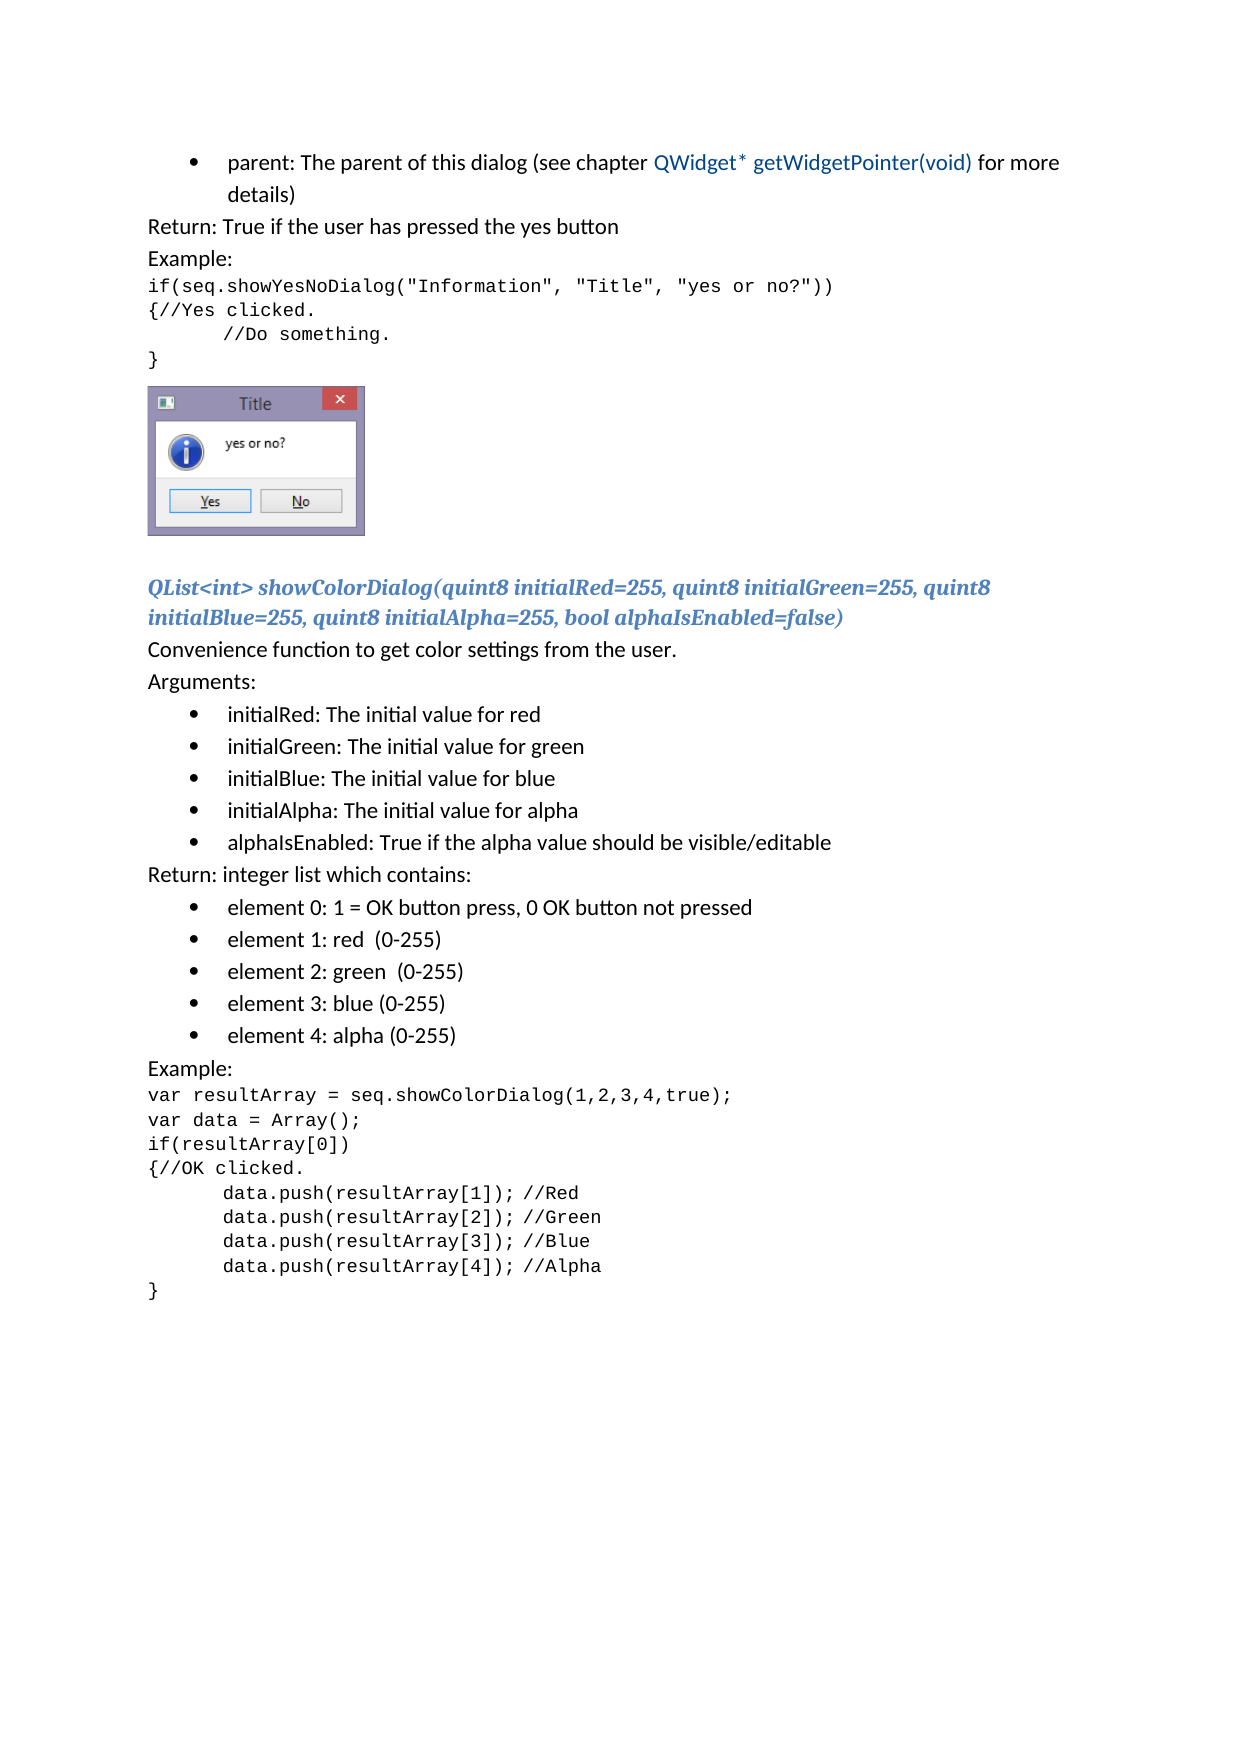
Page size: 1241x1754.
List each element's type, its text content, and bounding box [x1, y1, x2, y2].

list element 4: alpha (0-255) [190, 1022, 1093, 1049]
list initialRed: The initial value for red [190, 700, 1093, 728]
list element 1: red (0-255) [190, 925, 1093, 953]
text {//OK clicked. [148, 1159, 1093, 1180]
text } [148, 1281, 1093, 1302]
text data.push(resultArray[1]); //Red [148, 1183, 1093, 1205]
text //Do something. [148, 325, 1093, 346]
text data.push(resultArray[3]); //Blue [148, 1232, 1093, 1253]
text Arguments: [148, 667, 1093, 696]
text Convenience function to get color settings from the user. [148, 635, 1093, 663]
list parent: The parent of this dialog (see chapter QWidget* getWidgetPointer(void) for more details) [190, 148, 1093, 208]
list initialGreen: The initial value for green [190, 732, 1093, 760]
text {//Yes clicked. [148, 301, 1093, 322]
list Return: True if the user has pressed the yes button [148, 212, 1093, 240]
list element 2: green (0-255) [190, 957, 1093, 985]
text data.push(resultArray[2]); //Green [148, 1208, 1093, 1229]
list element 0: 1 = OK button press, 0 OK button not pressed [190, 893, 1093, 921]
list initialAlpha: The initial value for alpha [190, 796, 1093, 824]
text var resultArray = seq.showColorDialog(1,2,3,4,true); [148, 1086, 1093, 1107]
list alphaIsEnabled: True if the alpha value should be visible/editable [190, 828, 1093, 856]
text data.push(resultArray[4]); //Alpha [148, 1257, 1093, 1278]
text Example: [148, 1054, 1093, 1082]
list Return: integer list which contains: [148, 861, 1093, 889]
text } [148, 349, 1093, 371]
picture [147, 386, 365, 536]
subtitle QList<int> showColorDialog(quint8 initialRed=255, quint8 initialGreen=255, quint8 initialBlue=255, quint8 initialAlpha=255, bool alphaIsEnabled=false) [148, 575, 1093, 631]
list initialBlue: The initial value for blue [190, 764, 1093, 792]
text Example: [148, 244, 1093, 272]
list element 3: blue (0-255) [190, 989, 1093, 1017]
text if(resultArray[0]) [148, 1135, 1093, 1156]
text if(seq.showYesNoDialog("Information", "Title", "yes or no?")) [148, 276, 1093, 298]
text var data = Array(); [148, 1110, 1093, 1132]
